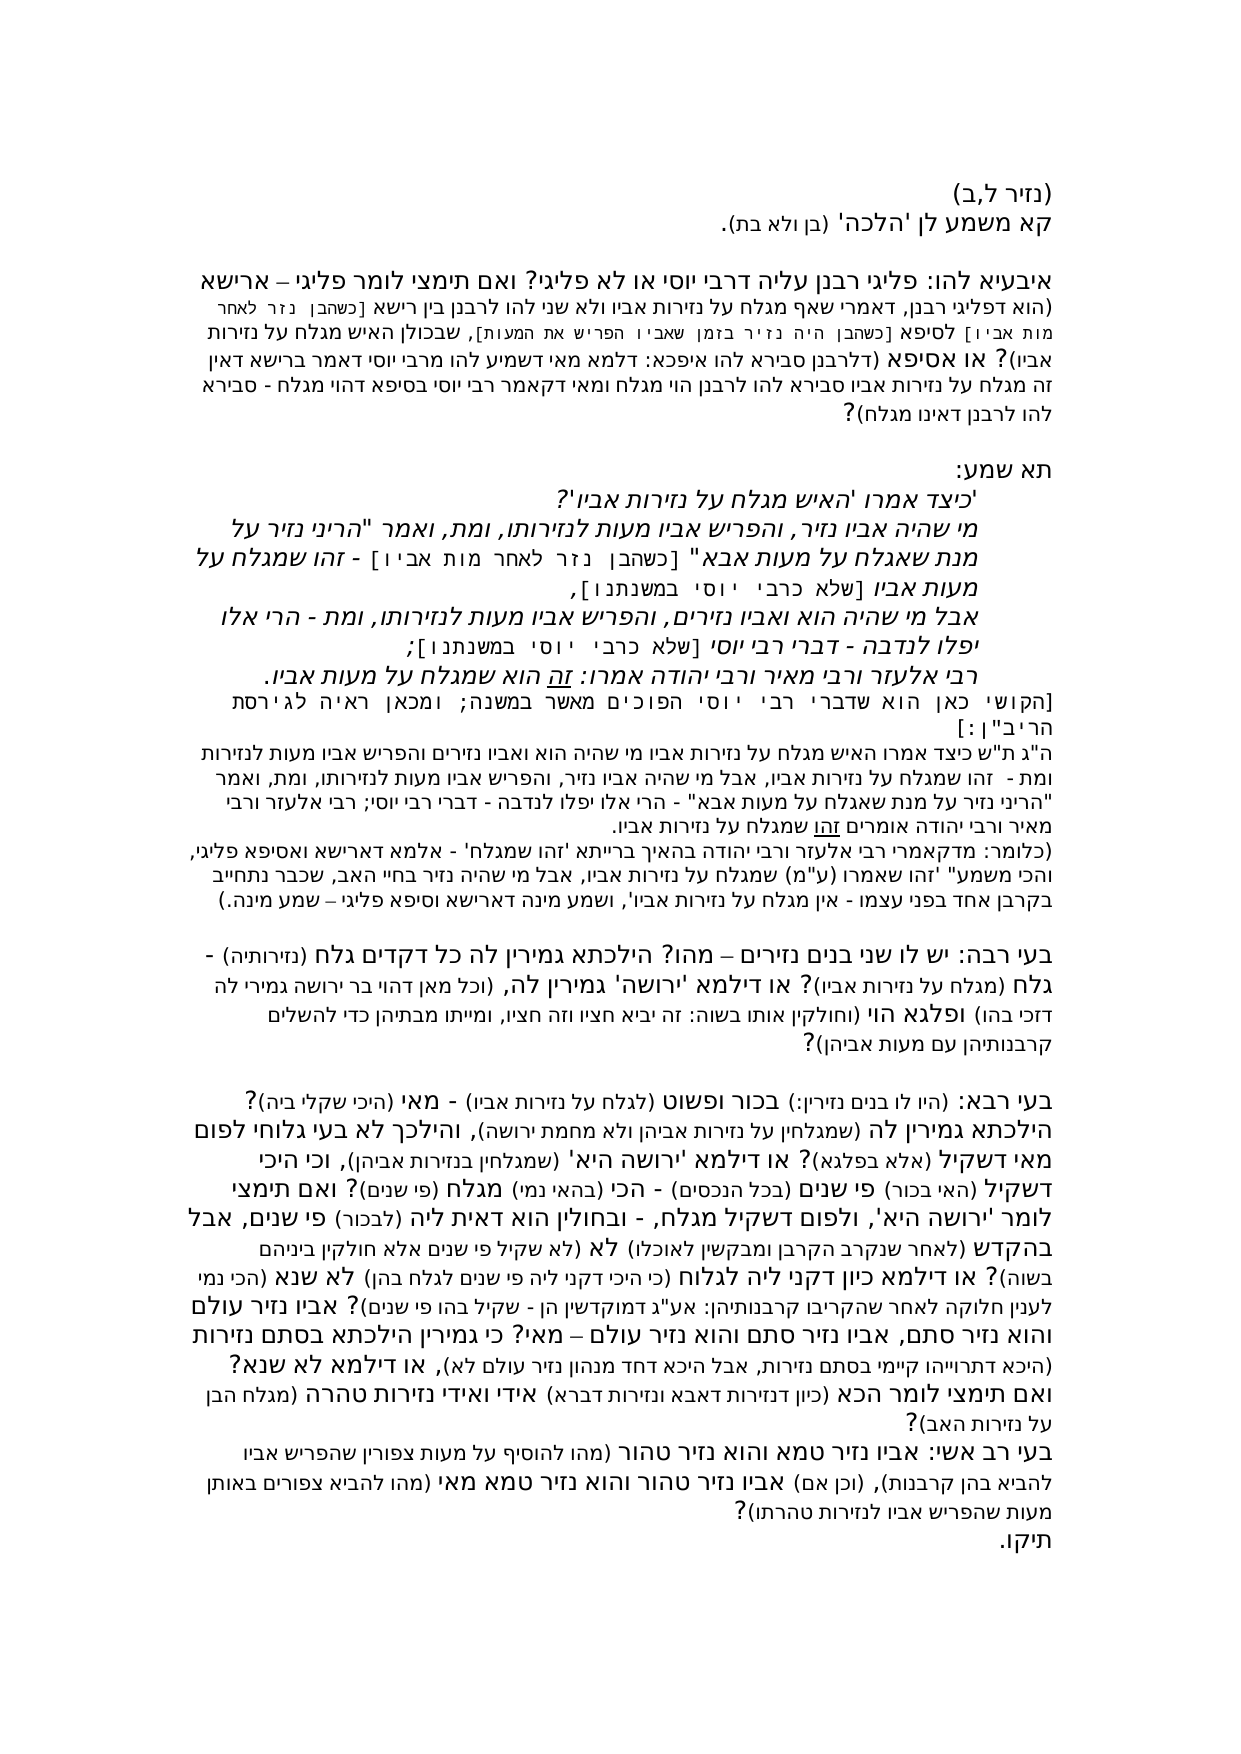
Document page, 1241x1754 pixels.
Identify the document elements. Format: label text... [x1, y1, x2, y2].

text תא שמע: [187, 456, 1053, 485]
text איבעיא להו: פליגי רבנן עליה דרבי יוסי או לא פליגי? ואם תימצי לומר פליגי – ארישא (הוא דפליגי רבנן, דאמרי שאף מגלח על נזירות אביו ולא שני להו לרבנן בין רישא [כשהבן נזר לאחר מות אביו] לסיפא [כשהבן היה נזיר בזמן שאביו הפריש את המעות], שבכולן האיש מגלח על נזירות אביו)? או אסיפא (דלרבנן סבירא להו איפכא: דלמא מאי דשמיע להו מרבי יוסי דאמר ברישא דאין זה מגלח על נזירות אביו סבירא להו לרבנן הוי מגלח ומאי דקאמר רבי יוסי בסיפא דהוי מגלח - סבירא להו לרבנן דאינו מגלח)? [187, 266, 1053, 427]
text אבל מי שהיה הוא ואביו נזירים, והפריש אביו מעות לנזירותו, ומת - הרי אלו יפלו לנדבה - דברי רבי יוסי [שלא כרבי יוסי במשנתנו]; [187, 602, 978, 661]
text ה"ג ת"ש כיצד אמרו האיש מגלח על נזירות אביו מי שהיה הוא ואביו נזירים והפריש אביו מעות לנזירות ומת - זהו שמגלח על נזירות אביו, אבל מי שהיה אביו נזיר, והפריש אביו מעות לנזירותו, ומת, ואמר "הריני נזיר על מנת שאגלח על מעות אבא" - הרי אלו יפלו לנדבה - דברי רבי יוסי; רבי אלעזר ורבי מאיר ורבי יהודה אומרים זהו שמגלח על נזירות אביו. [187, 741, 1053, 839]
text בעי רבא: (היו לו בנים נזירין:) בכור ופשוט (לגלח על נזירות אביו) - מאי (היכי שקלי ביה)? הילכתא גמירין לה (שמגלחין על נזירות אביהן ולא מחמת ירושה), והילכך לא בעי גלוחי לפום מאי דשקיל (אלא בפלגא)? או דילמא 'ירושה היא' (שמגלחין בנזירות אביהן), וכי היכי דשקיל (האי בכור) פי שנים (בכל הנכסים) - הכי (בהאי נמי) מגלח (פי שנים)? ואם תימצי לומר 'ירושה היא', ולפום דשקיל מגלח, - ובחולין הוא דאית ליה (לבכור) פי שנים, אבל בהקדש (לאחר שנקרב הקרבן ומבקשין לאוכלו) לא (לא שקיל פי שנים אלא חולקין ביניהם בשוה)? או דילמא כיון דקני ליה לגלוח (כי היכי דקני ליה פי שנים לגלח בהן) לא שנא (הכי נמי לענין חלוקה לאחר שהקריבו קרבנותיהן: אע"ג דמוקדשין הן - שקיל בהו פי שנים)? אביו נזיר עולם והוא נזיר סתם, אביו נזיר סתם והוא נזיר עולם – מאי? כי גמירין הילכתא בסתם נזירות (היכא דתרוייהו קיימי בסתם נזירות, אבל היכא דחד מנהון נזיר עולם לא), או דילמא לא שנא? ואם תימצי לומר הכא (כיון דנזירות דאבא ונזירות דברא) אידי ואידי נזירות טהרה (מגלח הבן על נזירות האב)? [187, 1086, 1053, 1437]
text (נזיר ל,ב) [187, 179, 1053, 208]
text בעי רבה: יש לו שני בנים נזירים – מהו? הילכתא גמירין לה כל דקדים גלח (נזירותיה) - גלח (מגלח על נזירות אביו)? או דילמא 'ירושה' גמירין לה, (וכל מאן דהוי בר ירושה גמירי לה דזכי בהו) ופלגא הוי (וחולקין אותו בשוה: זה יביא חציו וזה חציו, ומייתו מבתיהן כדי להשלים קרבנותיהן עם מעות אביהן)? [187, 941, 1053, 1058]
text בעי רב אשי: אביו נזיר טמא והוא נזיר טהור (מהו להוסיף על מעות צפורין שהפריש אביו להביא בהן קרבנות), (וכן אם) אביו נזיר טהור והוא נזיר טמא מאי (מהו להביא צפורים באותן מעות שהפריש אביו לנזירות טהרתו)? [187, 1437, 1053, 1525]
text [הקושי כאן הוא שדברי רבי יוסי הפוכים מאשר במשנה; ומכאן ראיה לגירסת הריב"ן:] [187, 690, 1053, 741]
text 'כיצד אמרו 'האיש מגלח על נזירות אביו'? [187, 485, 978, 514]
text רבי אלעזר ורבי מאיר ורבי יהודה אמרו: זה הוא שמגלח על מעות אביו. [187, 661, 978, 690]
text (כלומר: מדקאמרי רבי אלעזר ורבי יהודה בהאיך ברייתא 'זהו שמגלח' - אלמא דארישא ואסיפא פליגי, והכי משמע" 'זהו שאמרו (ע"מ) שמגלח על נזירות אביו, אבל מי שהיה נזיר בחיי האב, שכבר נתחייב בקרבן אחד בפני עצמו - אין מגלח על נזירות אביו', ושמע מינה דארישא וסיפא פליגי – שמע מינה.) [187, 839, 1053, 912]
text קא משמע לן 'הלכה' (בן ולא בת). [187, 208, 1053, 237]
text מי שהיה אביו נזיר, והפריש אביו מעות לנזירותו, ומת, ואמר "הריני נזיר על מנת שאגלח על מעות אבא" [כשהבן נזר לאחר מות אביו] - זהו שמגלח על מעות אביו [שלא כרבי יוסי במשנתנו], [187, 514, 978, 602]
text תיקו. [187, 1525, 1053, 1554]
